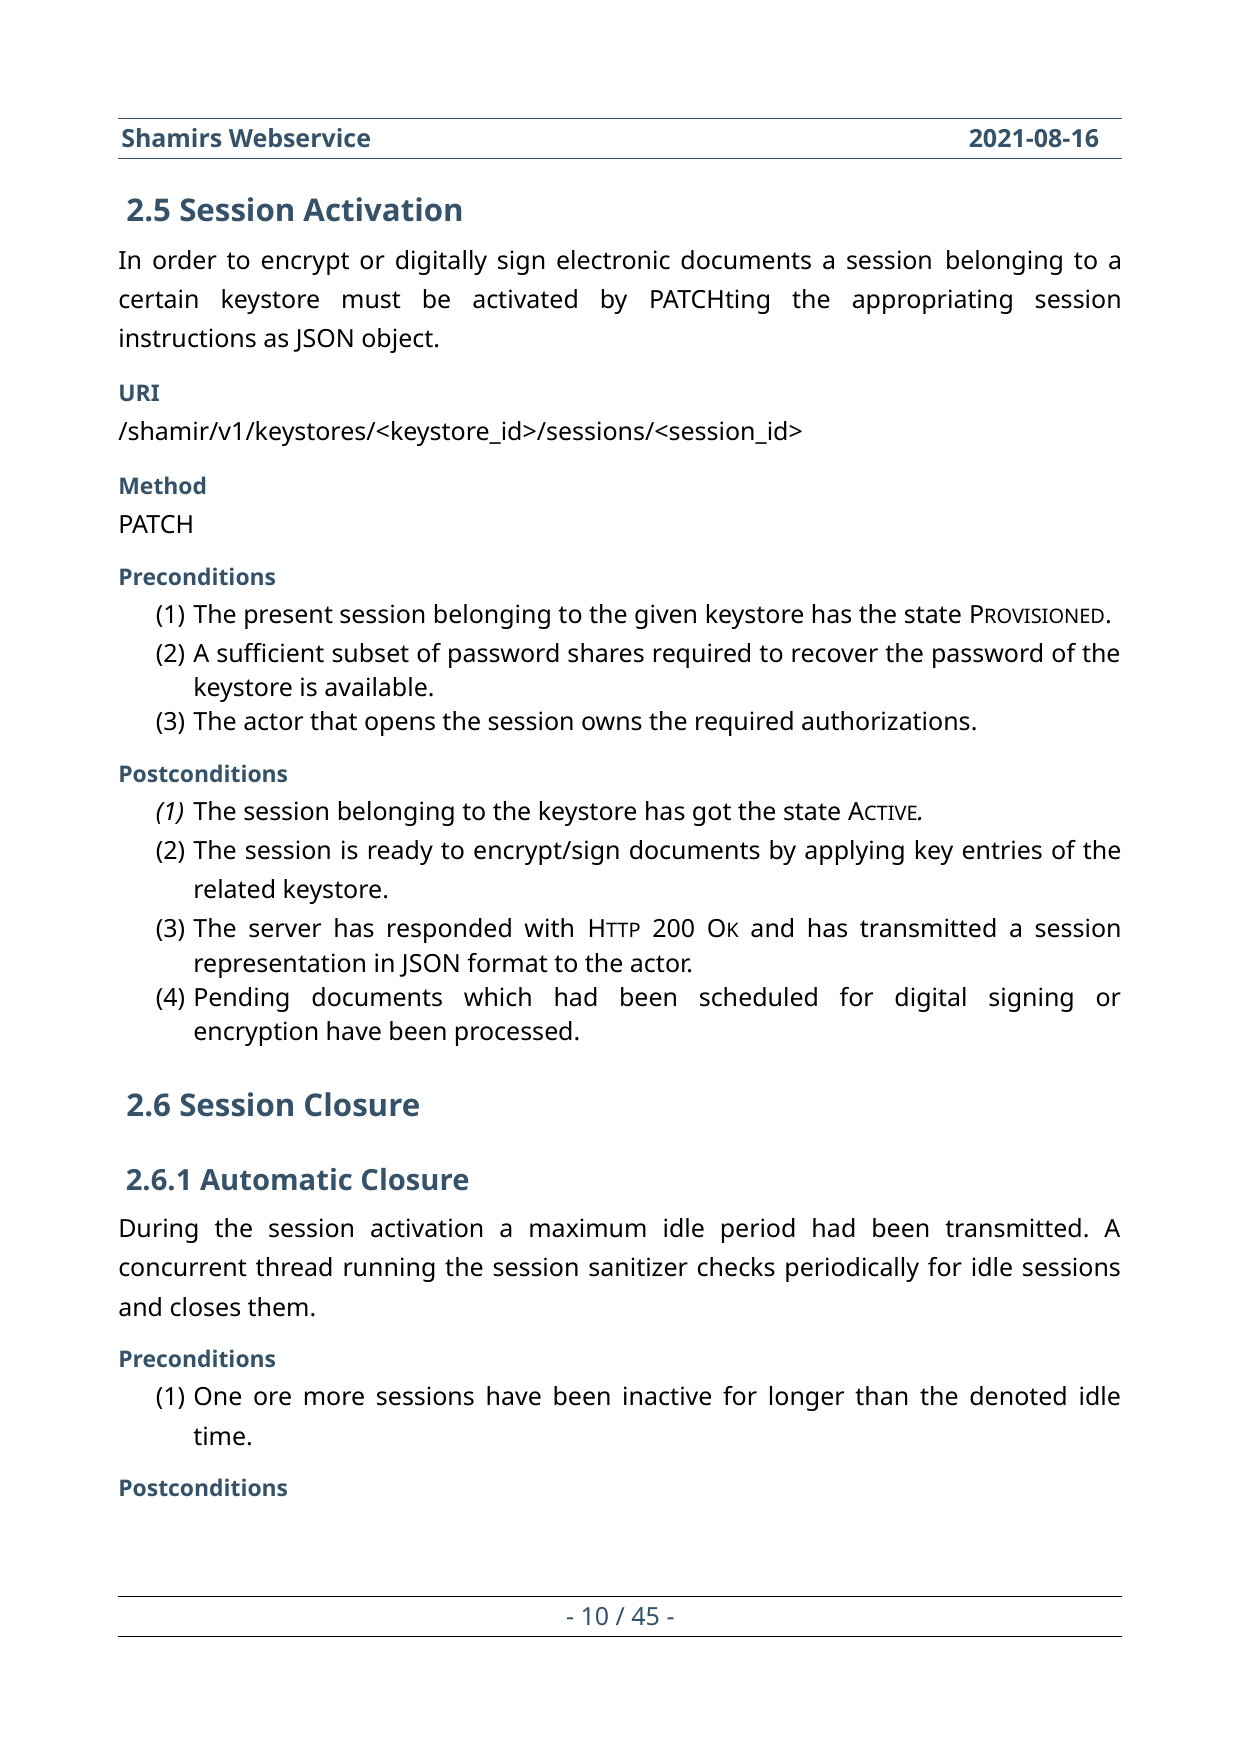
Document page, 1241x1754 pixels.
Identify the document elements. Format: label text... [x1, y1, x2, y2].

list Pending documents which had been scheduled for digital signing or encryption have been processed. [156, 979, 1122, 1047]
list A sufficient subset of password shares required to recover the password of the keystore is available. [156, 636, 1122, 704]
text In order to encrypt or digitally sign electronic documents a session belonging to a certain keystore must be activated by PATCHting the appropriating session instructions as JSON object. [118, 243, 1122, 355]
text Postconditions [118, 1472, 1122, 1503]
list The session is ready to encrypt/sign documents by applying key entries of the related keystore. [156, 833, 1122, 906]
text Postconditions [118, 758, 1122, 789]
list One ore more sessions have been inactive for longer than the denoted idle time. [156, 1379, 1122, 1452]
text Preconditions [118, 561, 1122, 592]
subtitle Session Closure [118, 1083, 1122, 1125]
subtitle Automatic Closure [118, 1159, 1122, 1198]
text During the session activation a maximum idle period had been transmitted. A concurrent thread running the session sanitizer checks periodically for idle sessions and closes them. [118, 1211, 1122, 1323]
text URI [118, 375, 1122, 409]
subtitle Session Activation [118, 188, 1122, 230]
text PATCH [118, 507, 1122, 541]
list The session belonging to the keystore has got the state Active. [156, 794, 1122, 828]
text Method [118, 468, 1122, 502]
text Preconditions [118, 1343, 1122, 1374]
list The server has responded with Http 200 Ok and has transmitted a session representation in JSON format to the actor. [156, 911, 1122, 979]
list The actor that opens the session owns the required authorizations. [156, 704, 1122, 738]
list The present session belonging to the given keystore has the state Provisioned. [156, 597, 1122, 631]
text /shamir/v1/keystores/<keystore_id>/sessions/<session_id> [118, 414, 1122, 448]
